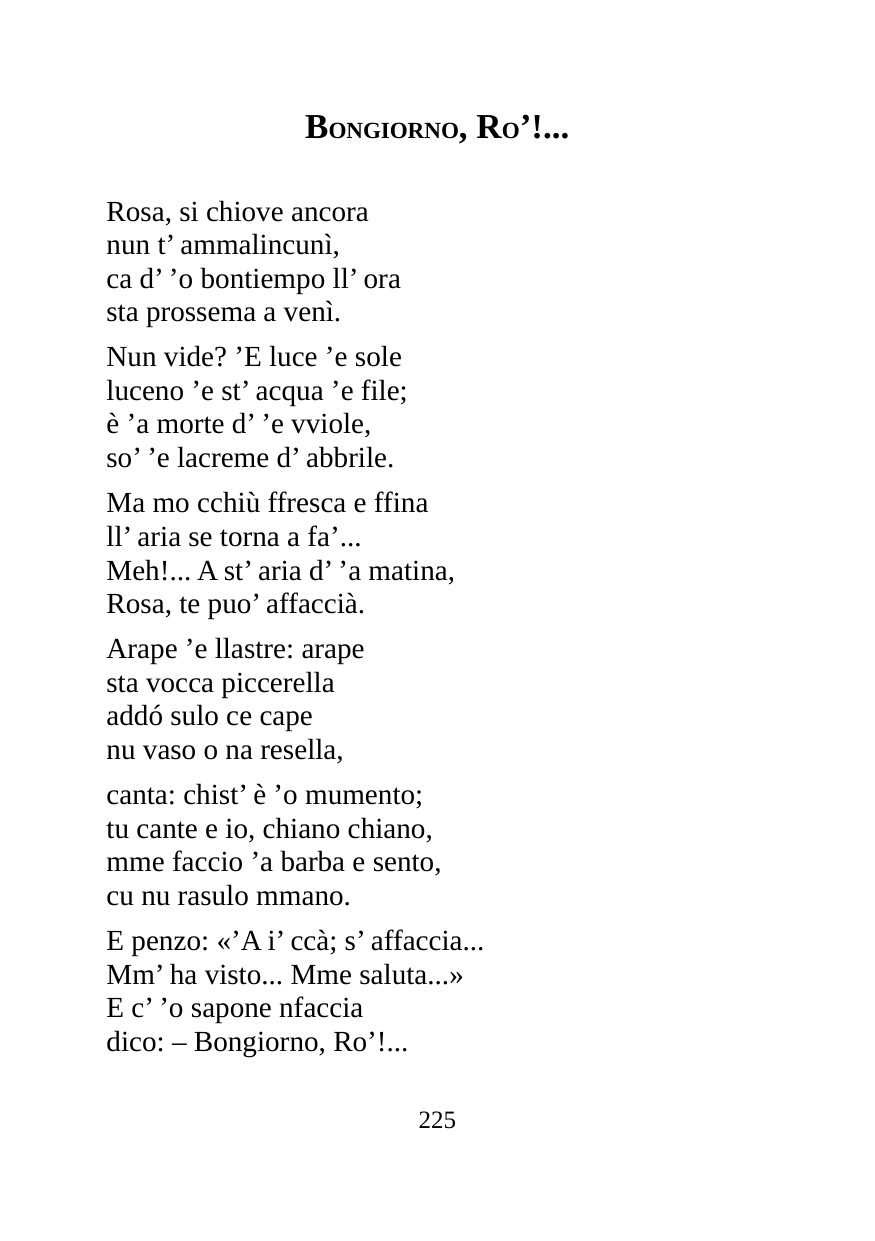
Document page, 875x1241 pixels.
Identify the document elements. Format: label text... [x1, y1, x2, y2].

text ca d’ ’o bontiempo ll’ ora [106, 261, 768, 294]
subtitle Bongiorno, Ro’!... [106, 106, 768, 146]
text E penzo: «’A i’ ccà; s’ affaccia... [106, 923, 768, 957]
text Rosa, te puo’ affaccià. [106, 586, 768, 620]
text nu vaso o na resella, [106, 732, 768, 766]
text luceno ’e st’ acqua ’e file; [106, 373, 768, 407]
text cu nu rasulo mmano. [106, 878, 768, 912]
text ll’ aria se torna a fa’... [106, 519, 768, 553]
text Ma mo cchiù ffresca e ffina [106, 486, 768, 519]
text è ’a morte d’ ’e vviole, [106, 407, 768, 440]
text Rosa, si chiove ancora [106, 194, 768, 227]
text E c’ ’o sapone nfaccia [106, 990, 768, 1024]
text Nun vide? ’E luce ’e sole [106, 339, 768, 373]
text nun t’ ammalincunì, [106, 227, 768, 261]
text Meh!... A st’ aria d’ ’a matina, [106, 553, 768, 586]
text addó sulo ce cape [106, 698, 768, 732]
text sta vocca piccerella [106, 665, 768, 698]
text tu cante e io, chiano chiano, [106, 811, 768, 844]
text Mm’ ha visto... Mme saluta...» [106, 957, 768, 990]
text sta prossema a venì. [106, 294, 768, 328]
text dico: – Bongiorno, Ro’!... [106, 1024, 768, 1057]
text Arape ’e llastre: arape [106, 631, 768, 665]
text mme faccio ’a barba e sento, [106, 844, 768, 878]
text so’ ’e lacreme d’ abbrile. [106, 440, 768, 474]
text canta: chist’ è ’o mumento; [106, 777, 768, 811]
